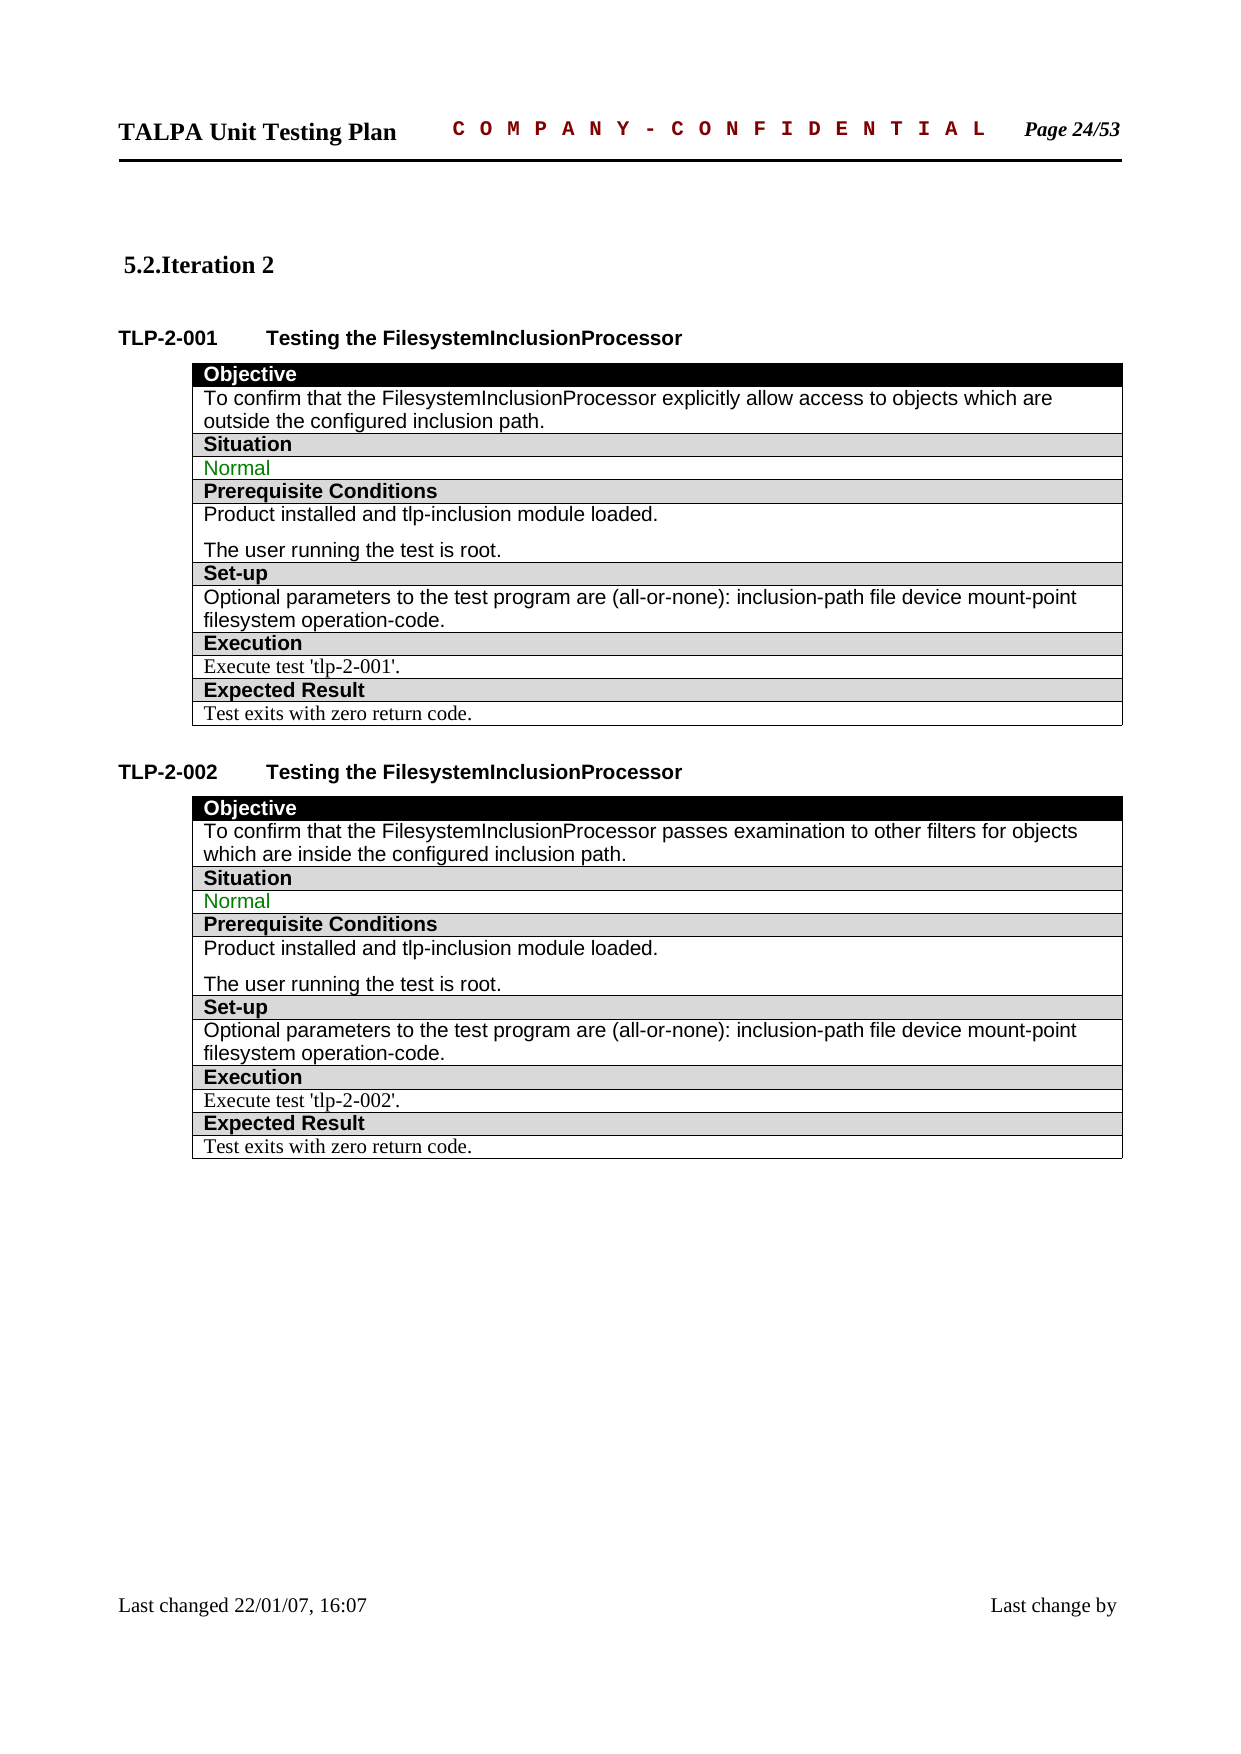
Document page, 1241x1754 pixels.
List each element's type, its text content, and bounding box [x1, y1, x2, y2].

table_cell Optional parameters to the test program are (all-or-none): inclusion-path file device mount-point filesystem operation-code. [193, 586, 1122, 632]
text TLP-2-002 Testing the FilesystemInclusionProcessor [118, 761, 1122, 784]
table_cell Product installed and tlp-inclusion module loaded. The user running the test is root. [193, 504, 1122, 562]
table_cell Test exits with zero return code. [193, 1136, 1122, 1158]
table_cell Normal [193, 891, 1122, 913]
table_cell To confirm that the FilesystemInclusionProcessor explicitly allow access to objects which are outside the configured inclusion path. [193, 387, 1122, 433]
table_cell Expected Result [193, 679, 1122, 701]
table_header Objective [193, 364, 1122, 386]
table_cell Execution [193, 633, 1122, 655]
table_cell Set-up [193, 996, 1122, 1019]
table_cell Execution [193, 1066, 1122, 1089]
table_cell Expected Result [193, 1113, 1122, 1135]
table_cell Optional parameters to the test program are (all-or-none): inclusion-path file device mount-point filesystem operation-code. [193, 1020, 1122, 1065]
table_cell To confirm that the FilesystemInclusionProcessor passes examination to other filters for objects which are inside the configured inclusion path. [193, 821, 1122, 866]
table_cell Product installed and tlp-inclusion module loaded. The user running the test is root. [193, 937, 1122, 995]
table_cell Normal [193, 457, 1122, 479]
subtitle Iteration 2 [124, 251, 1122, 279]
table_cell Test exits with zero return code. [193, 702, 1122, 725]
table_cell Execute test 'tlp-2-001'. [193, 656, 1122, 678]
table_cell Situation [193, 867, 1122, 890]
table_cell Set-up [193, 563, 1122, 585]
table_cell Execute test 'tlp-2-002'. [193, 1090, 1122, 1112]
text TLP-2-001 Testing the FilesystemInclusionProcessor [118, 327, 1122, 350]
table_cell Prerequisite Conditions [193, 914, 1122, 936]
table_cell Situation [193, 434, 1122, 456]
table_cell Prerequisite Conditions [193, 480, 1122, 503]
table_header Objective [193, 797, 1122, 820]
